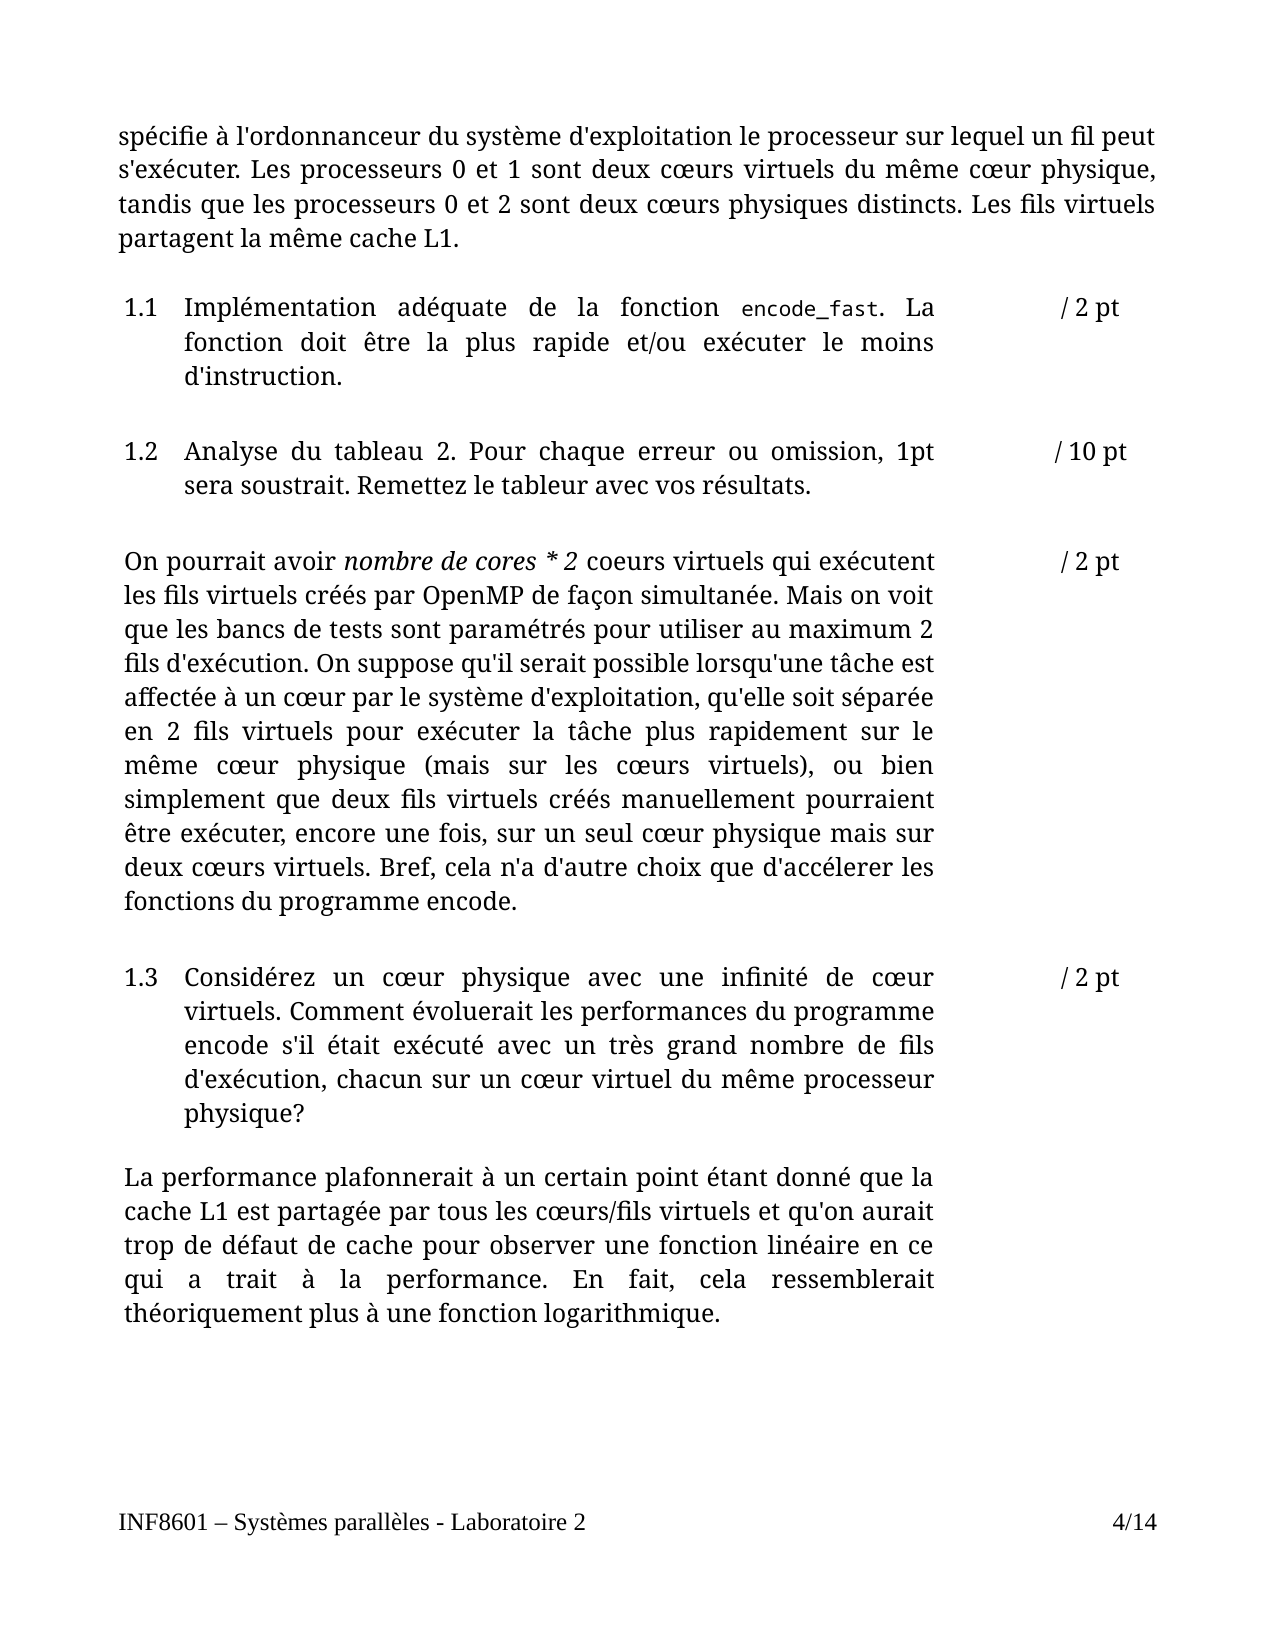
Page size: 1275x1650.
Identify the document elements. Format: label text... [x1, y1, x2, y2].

table_header / 2 pt [1049, 269, 1157, 413]
text spécifie à l'ordonnanceur du système d'exploitation le processeur sur lequel un fil peut s'exécuter. Les processeurs 0 et 1 sont deux cœurs virtuels du même cœur physique, tandis que les processeurs 0 et 2 sont deux cœurs physiques distincts. Les fils virtuels partagent la même cache L1. [118, 118, 1157, 254]
table_header [941, 269, 1049, 413]
table_cell [941, 939, 1049, 1351]
table_cell [941, 413, 1049, 523]
table_cell [941, 523, 1049, 939]
table_cell / 2 pt [1049, 523, 1157, 939]
table_cell / 10 pt [1049, 413, 1157, 523]
table_cell On pourrait avoir nombre de cores * 2 coeurs virtuels qui exécutent les fils virtuels créés par OpenMP de façon simultanée. Mais on voit que les bancs de tests sont paramétrés pour utiliser au maximum 2 fils d'exécution. On suppose qu'il serait possible lorsqu'une tâche est affectée à un cœur par le système d'exploitation, qu'elle soit séparée en 2 fils virtuels pour exécuter la tâche plus rapidement sur le même cœur physique (mais sur les cœurs virtuels), ou bien simplement que deux fils virtuels créés manuellement pourraient être exécuter, encore une fois, sur un seul cœur physique mais sur deux cœurs virtuels. Bref, cela n'a d'autre choix que d'accélerer les fonctions du programme encode. [118, 523, 941, 939]
table_cell Considérez un cœur physique avec une infinité de cœur virtuels. Comment évoluerait les performances du programme encode s'il était exécuté avec un très grand nombre de fils d'exécution, chacun sur un cœur virtuel du même processeur physique? La performance plafonnerait à un certain point étant donné que la cache L1 est partagée par tous les cœurs/fils virtuels et qu'on aurait trop de défaut de cache pour observer une fonction linéaire en ce qui a trait à la performance. En fait, cela ressemblerait théoriquement plus à une fonction logarithmique. [118, 939, 941, 1351]
table_header Implémentation adéquate de la fonction encode_fast. La fonction doit être la plus rapide et/ou exécuter le moins d'instruction. [118, 269, 941, 413]
table_cell Analyse du tableau 2. Pour chaque erreur ou omission, 1pt sera soustrait. Remettez le tableur avec vos résultats. [118, 413, 941, 523]
table_cell / 2 pt [1049, 939, 1157, 1351]
